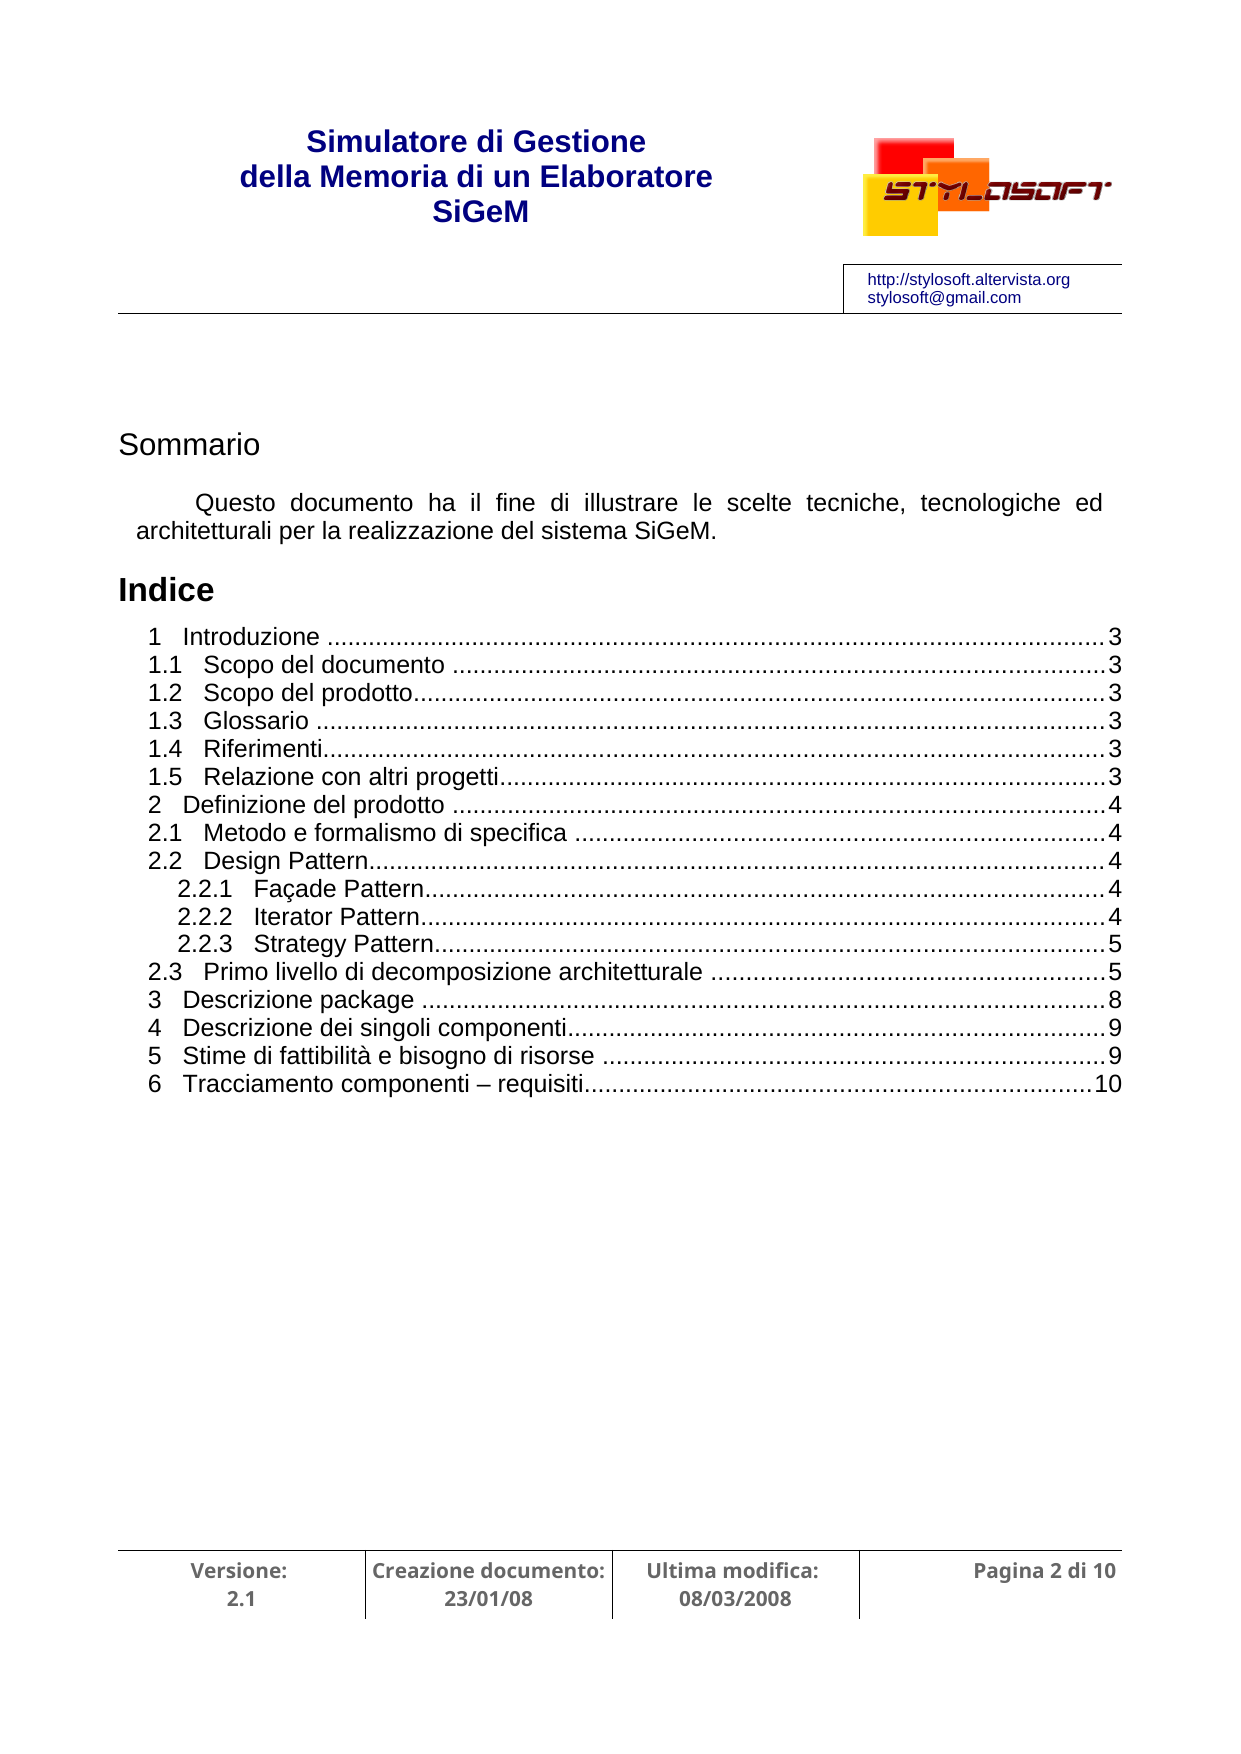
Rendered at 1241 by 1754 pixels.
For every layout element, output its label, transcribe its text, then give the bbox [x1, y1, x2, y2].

text 1.1 Scopo del documento 3 [148, 651, 1122, 679]
text 2.3 Primo livello di decomposizione architetturale 5 [148, 958, 1122, 986]
text 6 Tracciamento componenti – requisiti 10 [148, 1070, 1122, 1098]
picture [848, 123, 1117, 247]
text 5 Stime di fattibilità e bisogno di risorse 9 [148, 1042, 1122, 1070]
text 2 Definizione del prodotto 4 [148, 791, 1122, 818]
text 2.2.1 Façade Pattern 4 [177, 874, 1122, 902]
text 1 Introduzione 3 [148, 623, 1122, 651]
text 3 Descrizione package 8 [148, 986, 1122, 1014]
text 1.2 Scopo del prodotto 3 [148, 679, 1122, 707]
subtitle Sommario [118, 427, 1122, 462]
text 1.3 Glossario 3 [148, 707, 1122, 735]
text 1.5 Relazione con altri progetti 3 [148, 763, 1122, 791]
text 2.2.3 Strategy Pattern 5 [177, 930, 1122, 958]
text 4 Descrizione dei singoli componenti 9 [148, 1014, 1122, 1042]
text 2.2 Design Pattern 4 [148, 846, 1122, 874]
text 2.1 Metodo e formalismo di specifica 4 [148, 818, 1122, 846]
text 2.2.2 Iterator Pattern 4 [177, 902, 1122, 930]
text Questo documento ha il fine di illustrare le scelte tecniche, tecnologiche ed architetturali per la realizzazione del sistema SiGeM. [136, 489, 1104, 544]
subtitle Indice [118, 571, 1122, 608]
text 1.4 Riferimenti 3 [148, 735, 1122, 763]
